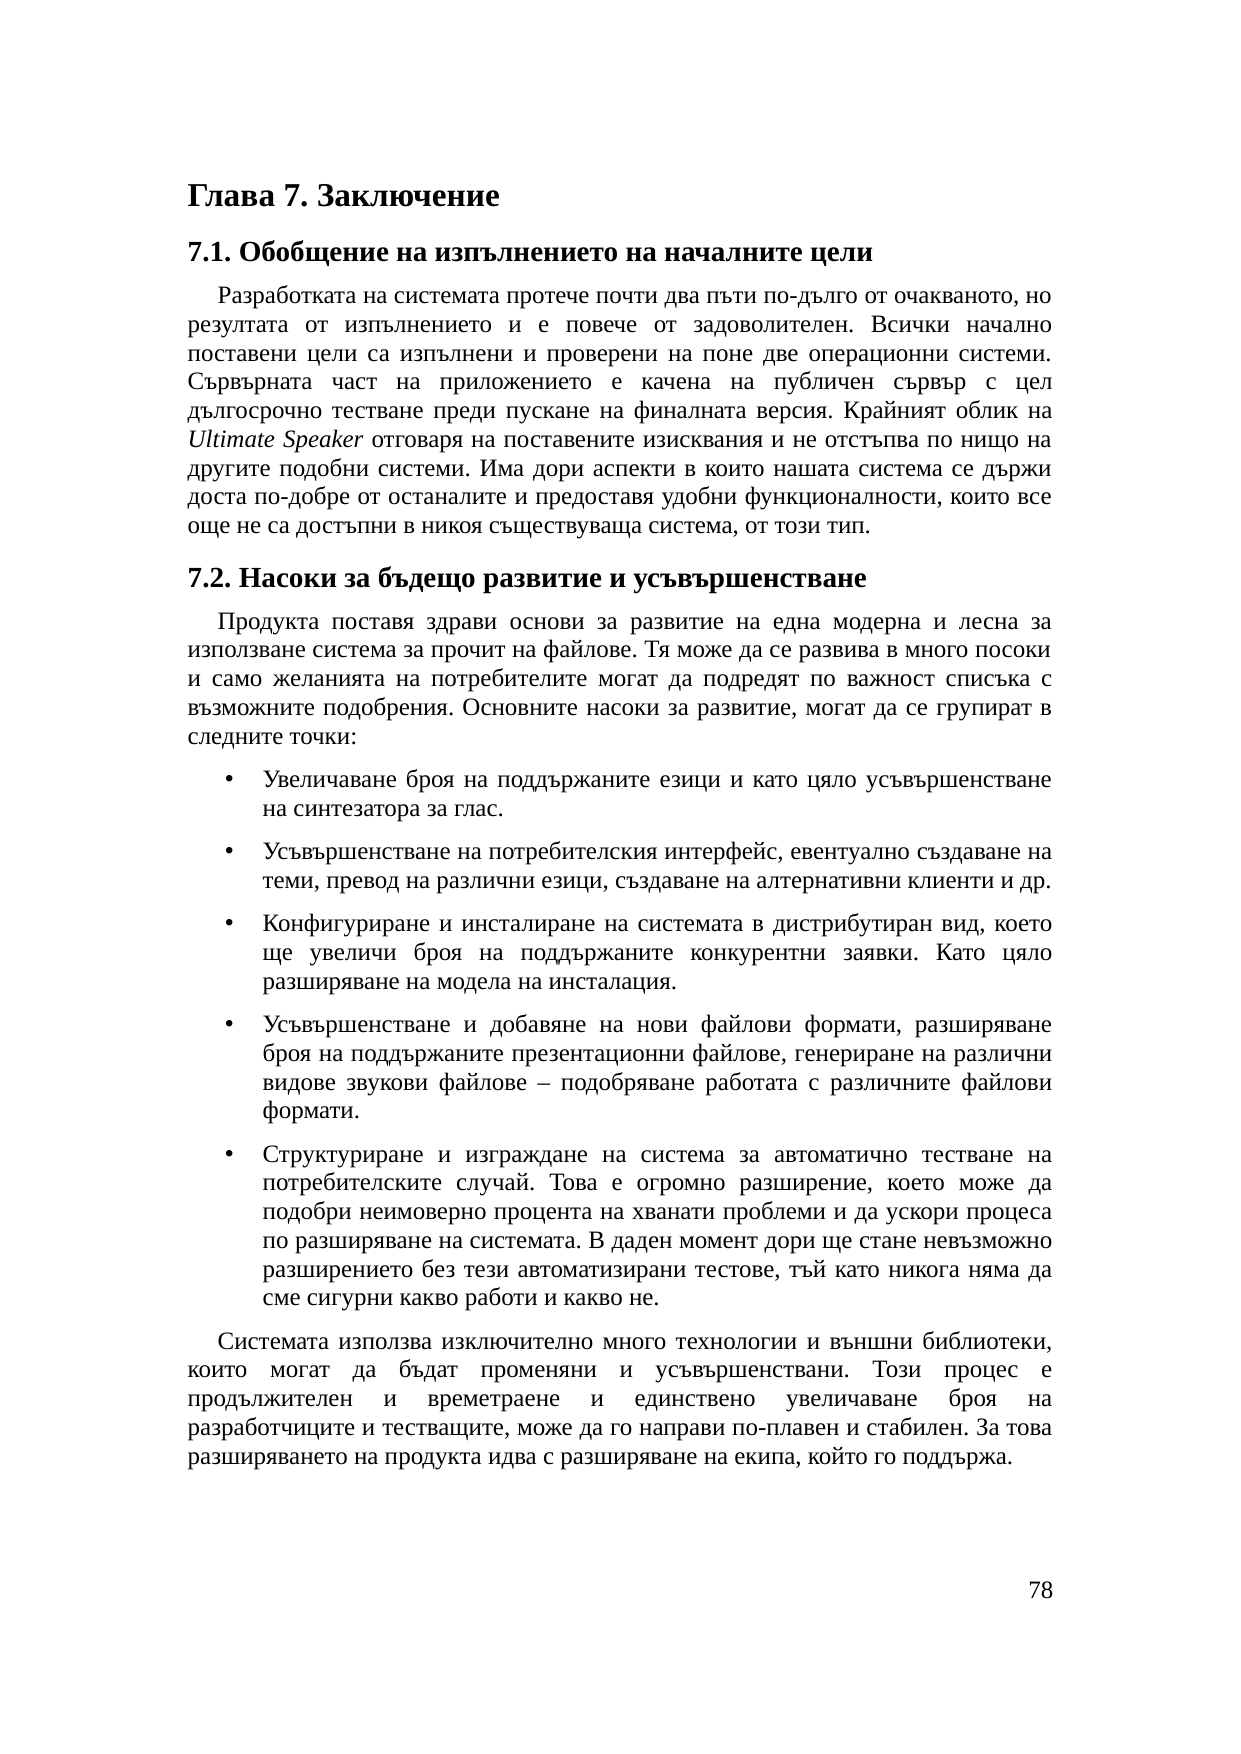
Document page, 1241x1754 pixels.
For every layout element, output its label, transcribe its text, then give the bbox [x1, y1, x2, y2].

text Продукта поставя здрави основи за развитие на една модерна и лесна за използване система за прочит на файлове. Тя може да се развива в много посоки и само желанията на потребителите могат да подредят по важност списъка с възможните подобрения. Основните насоки за развитие, могат да се групират в следните точки: [187, 606, 1053, 749]
subtitle Глава 7. Заключение [187, 175, 1053, 213]
text Разработката на системата протече почти два пъти по-дълго от очакваното, но резултата от изпълнението и е повече от задоволителен. Всички начално поставени цели са изпълнени и проверени на поне две операционни системи. Сървърната част на приложението е качена на публичен сървър с цел дългосрочно тестване преди пускане на финалната версия. Крайният облик на Ultimate Speaker отговаря на поставените изисквания и не отстъпва по нищо на другите подобни системи. Има дори аспекти в които нашата система се държи доста по-добре от останалите и предоставя удобни функционалности, които все още не са достъпни в никоя съществуваща система, от този тип. [187, 280, 1053, 539]
list Конфигуриране и инсталиране на системата в дистрибутиран вид, което ще увеличи броя на поддържаните конкурентни заявки. Като цяло разширяване на модела на инсталация. [225, 908, 1053, 994]
subtitle 7.2. Насоки за бъдещо развитие и усъвършенстване [187, 560, 1053, 593]
list Усъвършенстване на потребителския интерфейс, евентуално създаване на теми, превод на различни езици, създаване на алтернативни клиенти и др. [225, 836, 1053, 894]
list Усъвършенстване и добавяне на нови файлови формати, разширяване броя на поддържаните презентационни файлове, генериране на различни видове звукови файлове – подобряване работата с различните файлови формати. [225, 1009, 1053, 1124]
list Структуриране и изграждане на система за автоматично тестване на потребителските случай. Това е огромно разширение, което може да подобри неимоверно процента на хванати проблеми и да ускори процеса по разширяване на системата. В даден момент дори ще стане невъзможно разширението без тези автоматизирани тестове, тъй като никога няма да сме сигурни какво работи и какво не. [225, 1139, 1053, 1311]
text Системата използва изключително много технологии и външни библиотеки, които могат да бъдат променяни и усъвършенствани. Този процес е продължителен и времетраене и единствено увеличаване броя на разработчиците и тестващите, може да го направи по-плавен и стабилен. За това разширяването на продукта идва с разширяване на екипа, който го поддържа. [187, 1326, 1053, 1469]
subtitle 7.1. Обобщение на изпълнението на началните цели [187, 234, 1053, 268]
list Увеличаване броя на поддържаните езици и като цяло усъвършенстване на синтезатора за глас. [225, 764, 1053, 822]
